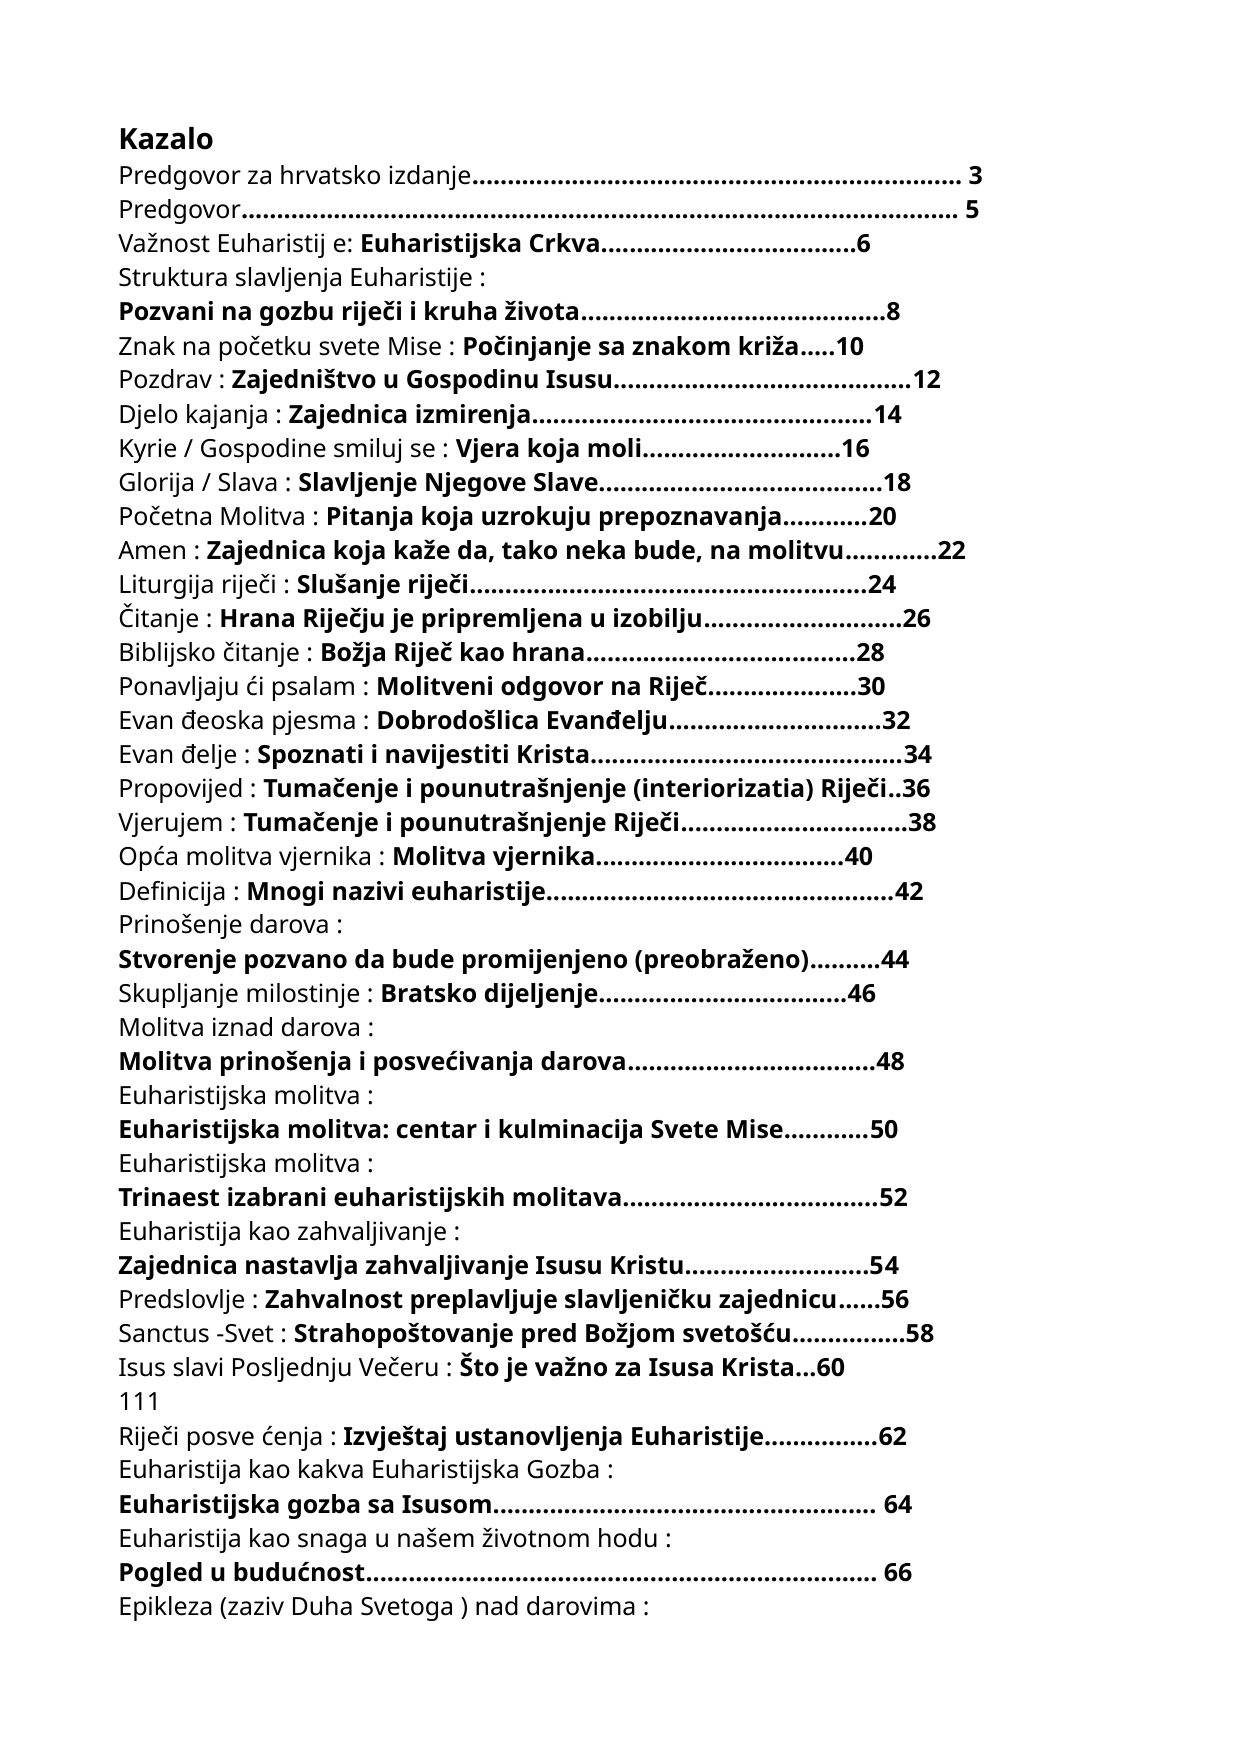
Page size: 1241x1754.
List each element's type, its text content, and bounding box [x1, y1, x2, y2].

text 111 [118, 1384, 1122, 1418]
text Pozdrav : Zajedništvo u Gospodinu Isusu..........................................12 [118, 362, 1122, 396]
text Euharistijska gozba sa Isusom...................................................... 64 [118, 1486, 1122, 1520]
text Trinaest izabrani euharistijskih molitava....................................52 [118, 1180, 1122, 1214]
text Propovijed : Tumačenje i pounutrašnjenje (interiorizatia) Riječi..36 [118, 771, 1122, 805]
text Euharistija kao zahvaljivanje : [118, 1214, 1122, 1248]
text Važnost Euharistij e: Euharistijska Crkva....................................6 [118, 226, 1122, 260]
text Riječi posve ćenja : Izvještaj ustanovljenja Euharistije................62 [118, 1418, 1122, 1452]
text Euharistija kao kakva Euharistijska Gozba : [118, 1452, 1122, 1486]
text Epikleza (zaziv Duha Svetoga ) nad darovima : [118, 1588, 1122, 1622]
text Biblijsko čitanje : Božja Riječ kao hrana......................................28 [118, 635, 1122, 669]
text Pozvani na gozbu riječi i kruha života...........................................8 [118, 294, 1122, 328]
text Euharistija kao snaga u našem životnom hodu : [118, 1520, 1122, 1554]
text Euharistijska molitva: centar i kulminacija Svete Mise............50 [118, 1112, 1122, 1146]
text Prinošenje darova : [118, 907, 1122, 941]
text Predslovlje : Zahvalnost preplavljuje slavljeničku zajednicu......56 [118, 1282, 1122, 1316]
text Početna Molitva : Pitanja koja uzrokuju prepoznavanja............20 [118, 498, 1122, 532]
text Stvorenje pozvano da bude promijenjeno (preobraženo)..........44 [118, 941, 1122, 975]
text Vjerujem : Tumačenje i pounutrašnjenje Riječi................................38 [118, 805, 1122, 839]
text Molitva iznad darova : [118, 1009, 1122, 1043]
text Ponavljaju ći psalam : Molitveni odgovor na Riječ.....................30 [118, 669, 1122, 703]
text Kazalo [118, 118, 1122, 158]
text Evan đeoska pjesma : Dobrodošlica Evanđelju..............................32 [118, 703, 1122, 737]
text Definicija : Mnogi nazivi euharistije.................................................42 [118, 873, 1122, 907]
text Predgovor..................................................................................................... 5 [118, 192, 1122, 226]
text Zajednica nastavlja zahvaljivanje Isusu Kristu..........................54 [118, 1248, 1122, 1282]
text Glorija / Slava : Slavljenje Njegove Slave........................................18 [118, 464, 1122, 498]
text Euharistijska molitva : [118, 1077, 1122, 1112]
text Skupljanje milostinje : Bratsko dijeljenje...................................46 [118, 975, 1122, 1009]
text Pogled u budućnost........................................................................ 66 [118, 1554, 1122, 1588]
text Predgovor za hrvatsko izdanje..................................................................... 3 [118, 158, 1122, 192]
text Čitanje : Hrana Riječju je pripremljena u izobilju............................26 [118, 601, 1122, 635]
text Liturgija riječi : Slušanje riječi........................................................24 [118, 567, 1122, 601]
text Evan đelje : Spoznati i navijestiti Krista............................................34 [118, 737, 1122, 771]
text Isus slavi Posljednju Večeru : Što je važno za Isusa Krista...60 [118, 1350, 1122, 1384]
text Kyrie / Gospodine smiluj se : Vjera koja moli............................16 [118, 430, 1122, 464]
text Amen : Zajednica koja kaže da, tako neka bude, na molitvu.............22 [118, 532, 1122, 567]
text Molitva prinošenja i posvećivanja darova...................................48 [118, 1043, 1122, 1077]
text Sanctus -Svet : Strahopoštovanje pred Božjom svetošću................58 [118, 1316, 1122, 1350]
text Opća molitva vjernika : Molitva vjernika...................................40 [118, 839, 1122, 873]
text Struktura slavljenja Euharistije : [118, 260, 1122, 294]
text Znak na početku svete Mise : Počinjanje sa znakom križa.....10 [118, 328, 1122, 362]
text Djelo kajanja : Zajednica izmirenja................................................14 [118, 396, 1122, 430]
text Euharistijska molitva : [118, 1146, 1122, 1180]
